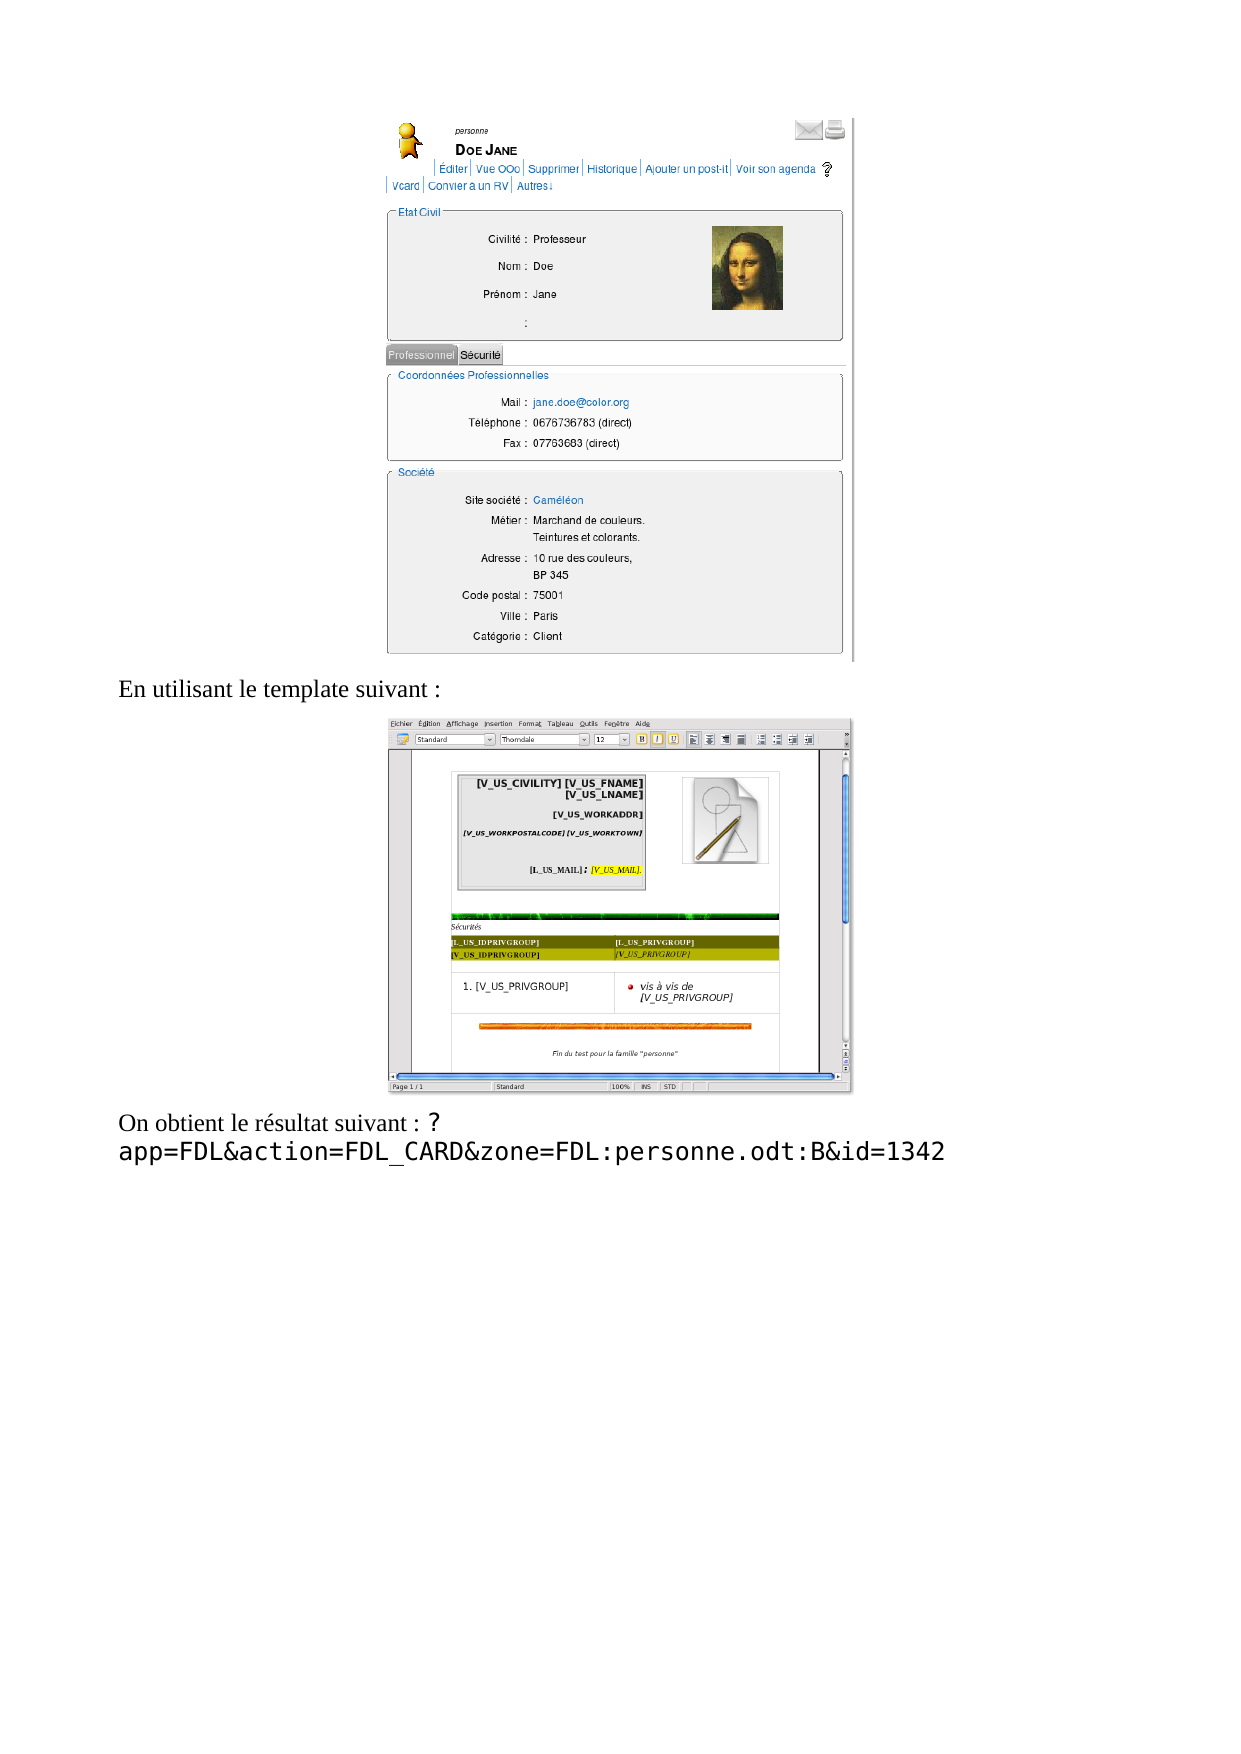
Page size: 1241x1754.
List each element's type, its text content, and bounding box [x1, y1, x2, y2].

text En utilisant le template suivant : [118, 674, 1122, 703]
text On obtient le résultat suivant : ?app=FDL&action=FDL_CARD&zone=FDL:personne.odt:B&id=1342 [118, 1108, 1122, 1166]
picture [385, 715, 855, 1096]
picture [385, 118, 855, 662]
